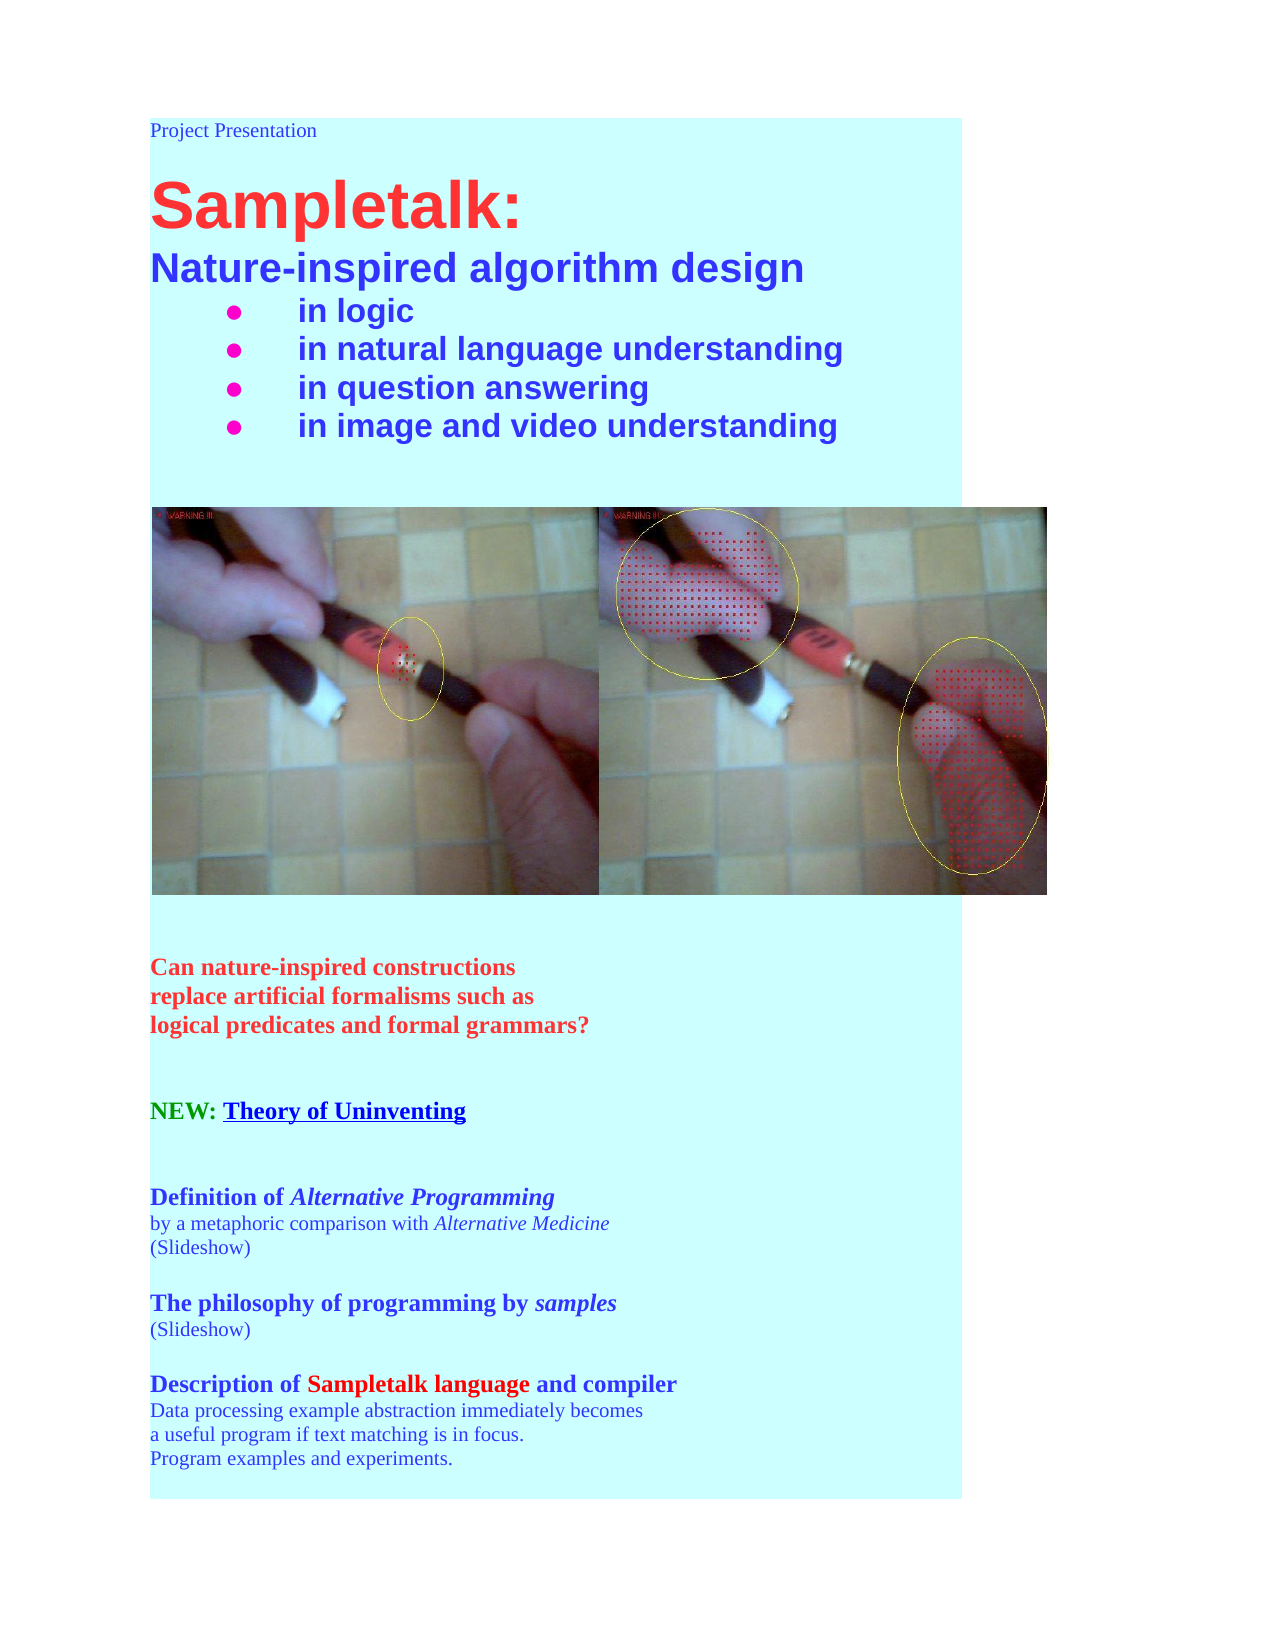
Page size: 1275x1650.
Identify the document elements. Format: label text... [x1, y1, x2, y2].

picture [152, 507, 1202, 895]
list ● in logic [150, 291, 962, 329]
list ● in question answering [150, 368, 962, 406]
text Can nature-inspired constructions [150, 952, 962, 981]
text Program examples and experiments. [150, 1446, 962, 1470]
list (Slideshow) [150, 1317, 962, 1341]
text Nature-inspired algorithm design [150, 243, 962, 291]
text ● in natural language understanding [150, 329, 962, 368]
list ● in image and video understanding [150, 406, 962, 444]
text a useful program if text matching is in focus. [150, 1422, 962, 1446]
text Sampletalk: [150, 166, 962, 243]
text Project Presentation [150, 118, 962, 142]
list The philosophy of programming by samples [150, 1288, 962, 1317]
text Description of Sampletalk language and compiler [150, 1369, 962, 1398]
text Data processing example abstraction immediately becomes [150, 1398, 962, 1422]
text Definition of Alternative Programming [150, 1182, 962, 1211]
list replace artificial formalisms such as [150, 981, 962, 1010]
text by a metaphoric comparison with Alternative Medicine [150, 1211, 962, 1235]
text NEW: Theory of Uninventing [150, 1096, 962, 1125]
text logical predicates and formal grammars? [150, 1010, 962, 1038]
text (Slideshow) [150, 1235, 962, 1259]
